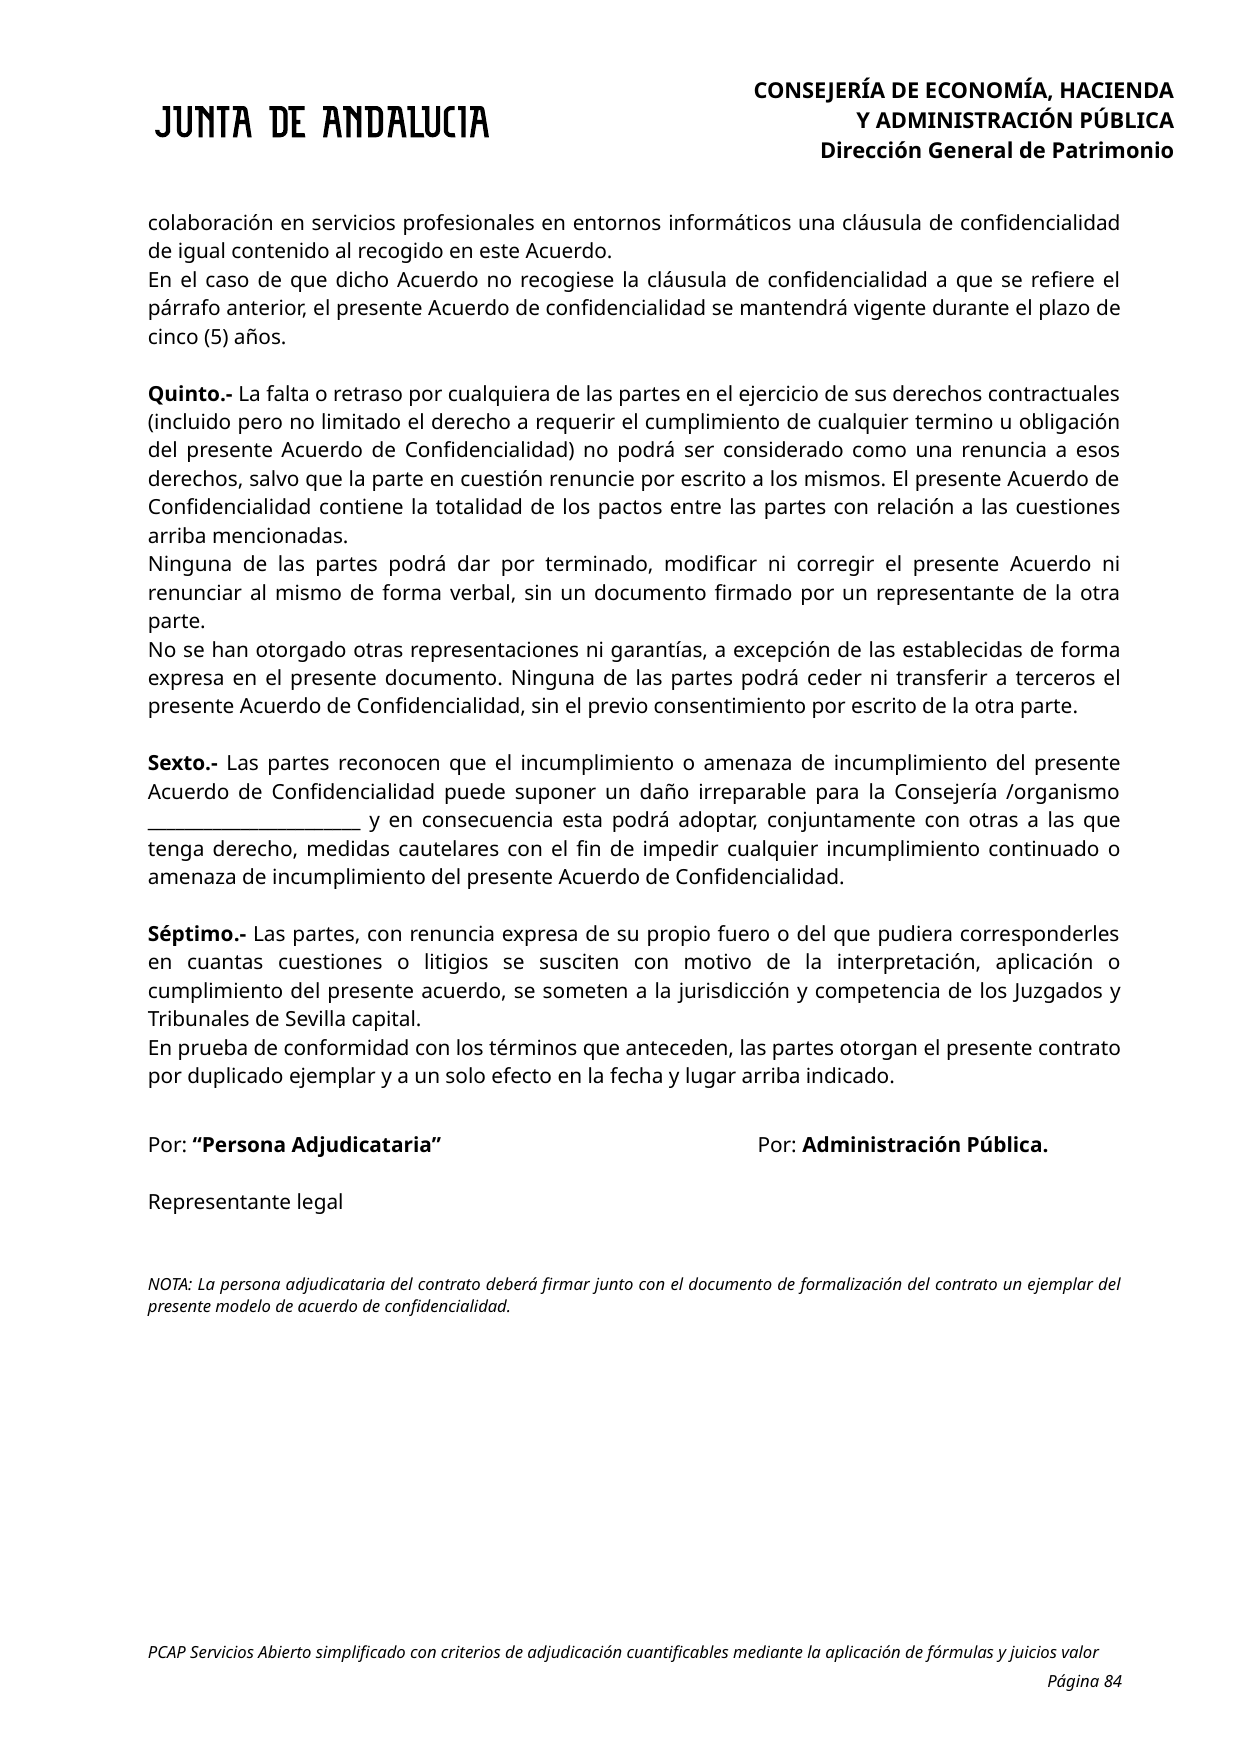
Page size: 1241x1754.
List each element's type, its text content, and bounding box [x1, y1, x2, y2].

text Sexto.- Las partes reconocen que el incumplimiento o amenaza de incumplimiento del presente Acuerdo de Confidencialidad puede suponer un daño irreparable para la Consejería /organismo _______________________ y en consecuencia esta podrá adoptar, conjuntamente con otras a las que tenga derecho, medidas cautelares con el fin de impedir cualquier incumplimiento continuado o amenaza de incumplimiento del presente Acuerdo de Confidencialidad. [148, 748, 1122, 891]
text colaboración en servicios profesionales en entornos informáticos una cláusula de confidencialidad de igual contenido al recogido en este Acuerdo. [148, 208, 1122, 265]
text En el caso de que dicho Acuerdo no recogiese la cláusula de confidencialidad a que se refiere el párrafo anterior, el presente Acuerdo de confidencialidad se mantendrá vigente durante el plazo de cinco (5) años. [148, 265, 1122, 350]
text Por: “Persona Adjudicataria” Por: Administración Pública. [148, 1130, 1122, 1158]
text Quinto.- La falta o retraso por cualquiera de las partes en el ejercicio de sus derechos contractuales (incluido pero no limitado el derecho a requerir el cumplimiento de cualquier termino u obligación del presente Acuerdo de Confidencialidad) no podrá ser considerado como una renuncia a esos derechos, salvo que la parte en cuestión renuncie por escrito a los mismos. El presente Acuerdo de Confidencialidad contiene la totalidad de los pactos entre las partes con relación a las cuestiones arriba mencionadas. [148, 379, 1122, 549]
text No se han otorgado otras representaciones ni garantías, a excepción de las establecidas de forma expresa en el presente documento. Ninguna de las partes podrá ceder ni transferir a terceros el presente Acuerdo de Confidencialidad, sin el previo consentimiento por escrito de la otra parte. [148, 635, 1122, 720]
text En prueba de conformidad con los términos que anteceden, las partes otorgan el presente contrato por duplicado ejemplar y a un solo efecto en la fecha y lugar arriba indicado. [148, 1033, 1122, 1090]
text Representante legal [148, 1187, 1122, 1215]
text NOTA: La persona adjudicataria del contrato deberá firmar junto con el documento de formalización del contrato un ejemplar del presente modelo de acuerdo de confidencialidad. [148, 1272, 1122, 1318]
text Ninguna de las partes podrá dar por terminado, modificar ni corregir el presente Acuerdo ni renunciar al mismo de forma verbal, sin un documento firmado por un representante de la otra parte. [148, 549, 1122, 635]
text Séptimo.- Las partes, con renuncia expresa de su propio fuero o del que pudiera corresponderles en cuantas cuestiones o litigios se susciten con motivo de la interpretación, aplicación o cumplimiento del presente acuerdo, se someten a la jurisdicción y competencia de los Juzgados y Tribunales de Sevilla capital. [148, 919, 1122, 1033]
